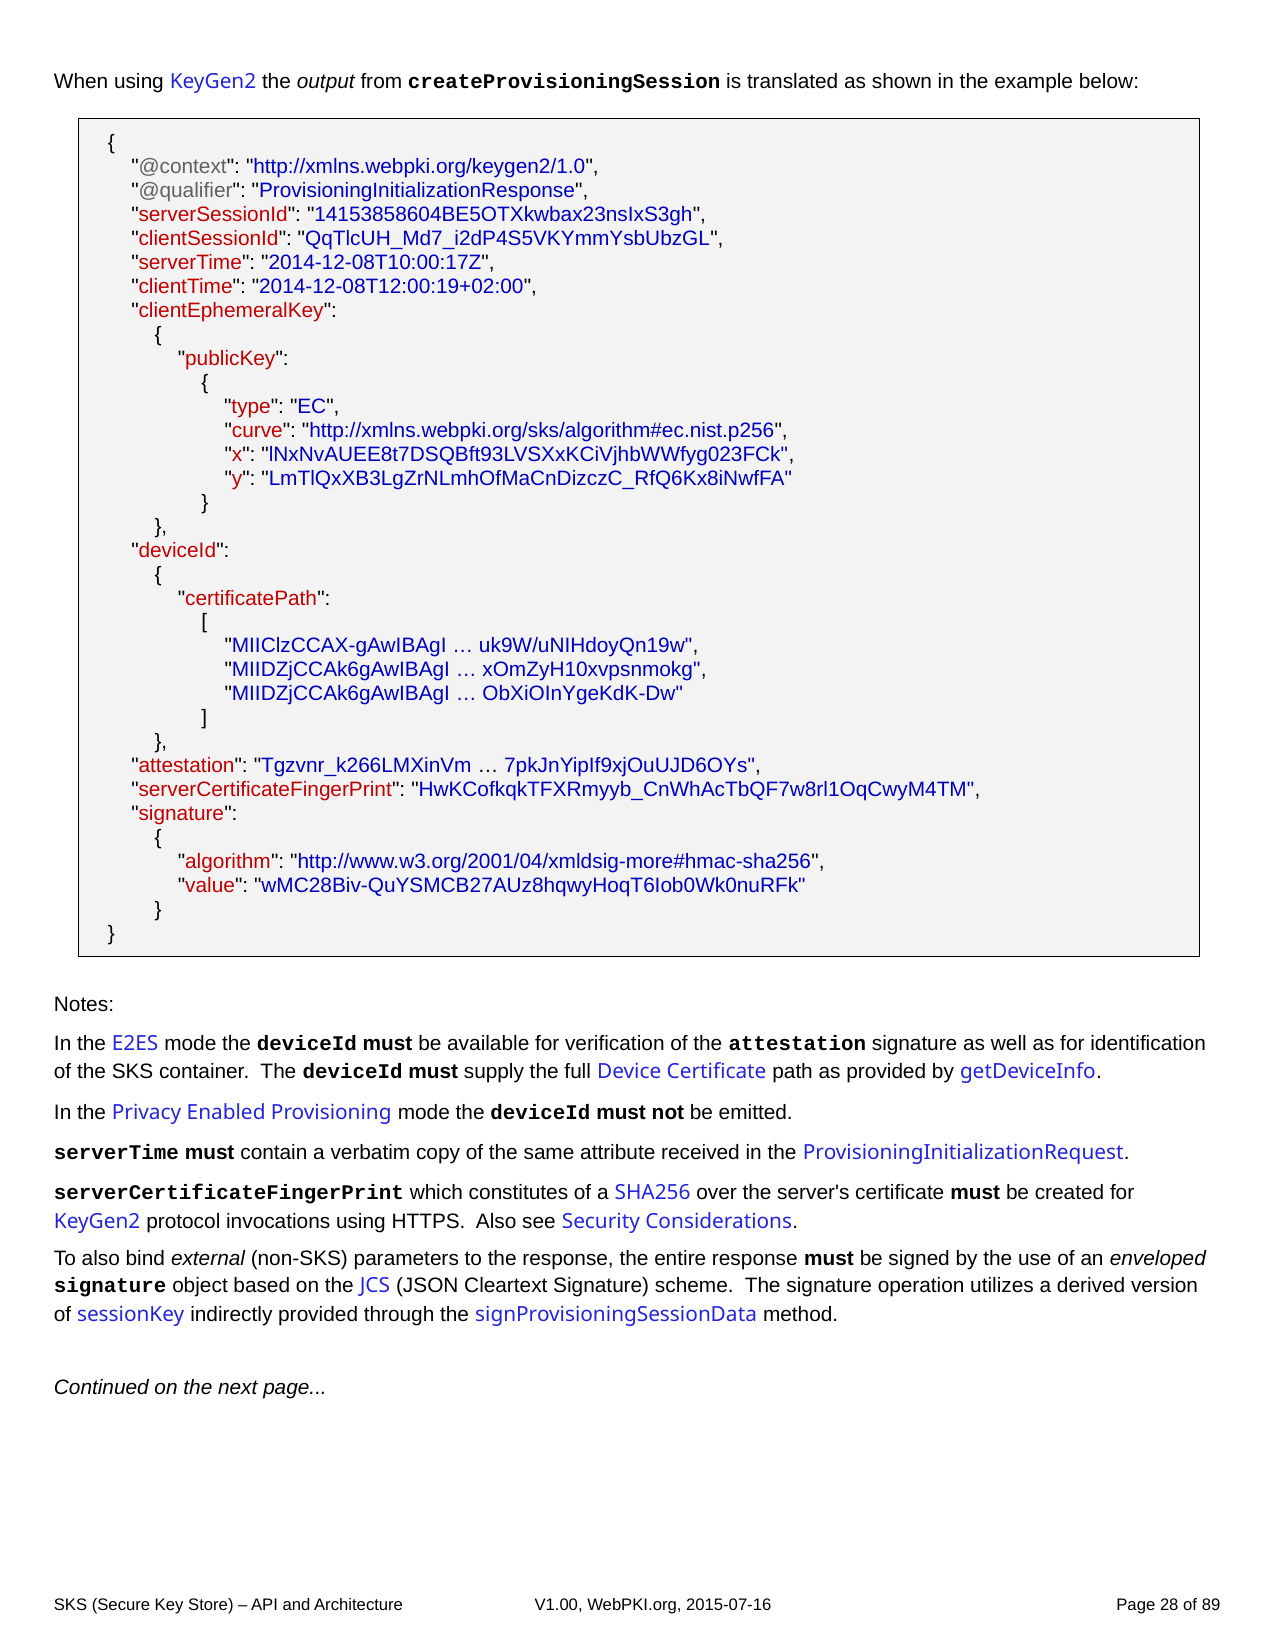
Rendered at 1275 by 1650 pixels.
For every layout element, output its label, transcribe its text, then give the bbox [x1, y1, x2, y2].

text When using KeyGen2 the output from createProvisioningSession is translated as shown in the example below: [54, 66, 1221, 118]
text To also bind external (non-SKS) parameters to the response, the entire response must be signed by the use of an enveloped signature object based on the JCS (JSON Cleartext Signature) scheme. The signature operation utilizes a derived version of sessionKey indirectly provided through the signProvisioningSessionData method. [54, 1246, 1221, 1327]
text serverCertificateFingerPrint which constitutes of a SHA256 over the server's certificate must be created for KeyGen2 protocol invocations using HTTPS. Also see Security Considerations. [54, 1177, 1221, 1234]
table_header { "@context": "http://xmlns.webpki.org/keygen2/1.0", "@qualifier": "ProvisioningInitializationResponse", "serverSessionId": "14153858604BE5OTXkwbax23nsIxS3gh", "clientSessionId": "QqTlcUH_Md7_i2dP4S5VKYmmYsbUbzGL", "serverTime": "2014-12-08T10:00:17Z", "clientTime": "2014-12-08T12:00:19+02:00", "clientEphemeralKey": { "publicKey": { "type": "EC", "curve": "http://xmlns.webpki.org/sks/algorithm#ec.nist.p256", "x": "lNxNvAUEE8t7DSQBft93LVSXxKCiVjhbWWfyg023FCk", "y": "LmTlQxXB3LgZrNLmhOfMaCnDizczC_RfQ6Kx8iNwfFA" } }, "deviceId": { "certificatePath": [ "MIIClzCCAX-gAwIBAgI … uk9W/uNIHdoyQn19w", "MIIDZjCCAk6gAwIBAgI … xOmZyH10xvpsnmokg", "MIIDZjCCAk6gAwIBAgI … ObXiOInYgeKdK-Dw" ] }, "attestation": "Tgzvnr_k266LMXinVm … 7pkJnYipIf9xjOuUJD6OYs", "serverCertificateFingerPrint": "HwKCofkqkTFXRmyyb_CnWhAcTbQF7w8rl1OqCwyM4TM", "signature": { "algorithm": "http://www.w3.org/2001/04/xmldsig-more#hmac-sha256", "value": "wMC28Biv-QuYSMCB27AUz8hqwyHoqT6Iob0Wk0nuRFk" } } [79, 119, 1199, 956]
text Notes: [54, 992, 1221, 1016]
text serverTime must contain a verbatim copy of the same attribute received in the ProvisioningInitializationRequest. [54, 1137, 1221, 1166]
text In the Privacy Enabled Provisioning mode the deviceId must not be emitted. [54, 1097, 1221, 1125]
text In the E2ES mode the deviceId must be available for verification of the attestation signature as well as for identification of the SKS container. The deviceId must supply the full Device Certificate path as provided by getDeviceInfo. [54, 1028, 1221, 1085]
text Continued on the next page... [54, 1375, 1221, 1399]
